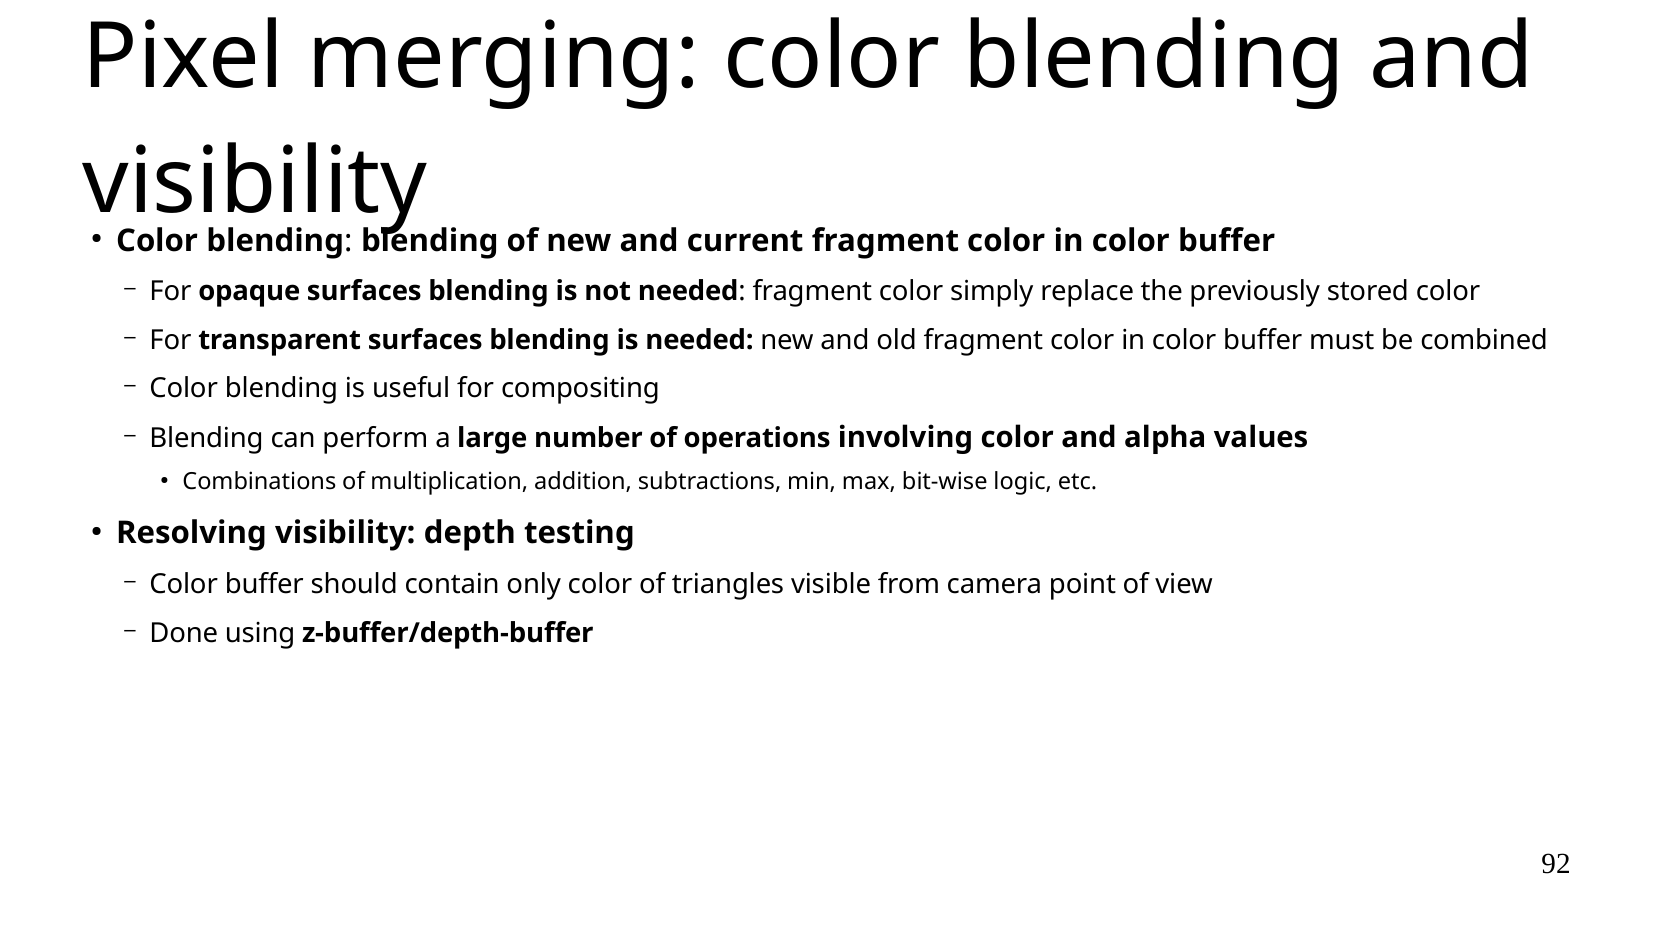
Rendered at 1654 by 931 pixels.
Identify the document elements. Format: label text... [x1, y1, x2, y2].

list Color blending: blending of new and current fragment color in color buffer For opaque surfaces blending is not needed: fragment color simply replace the previously stored color For transparent surfaces blending is needed: new and old fragment color in color buffer must be combined Color blending is useful for compositing Blending can perform a large number of operations involving color and alpha values Combinations of multiplication, addition, subtractions, min, max, bit-wise logic, etc. Resolving visibility: depth testing Color buffer should contain only color of triangles visible from camera point of view Done using z-buffer/depth-buffer [82, 217, 1571, 691]
title Pixel merging: color blending and visibility [82, 37, 1571, 193]
